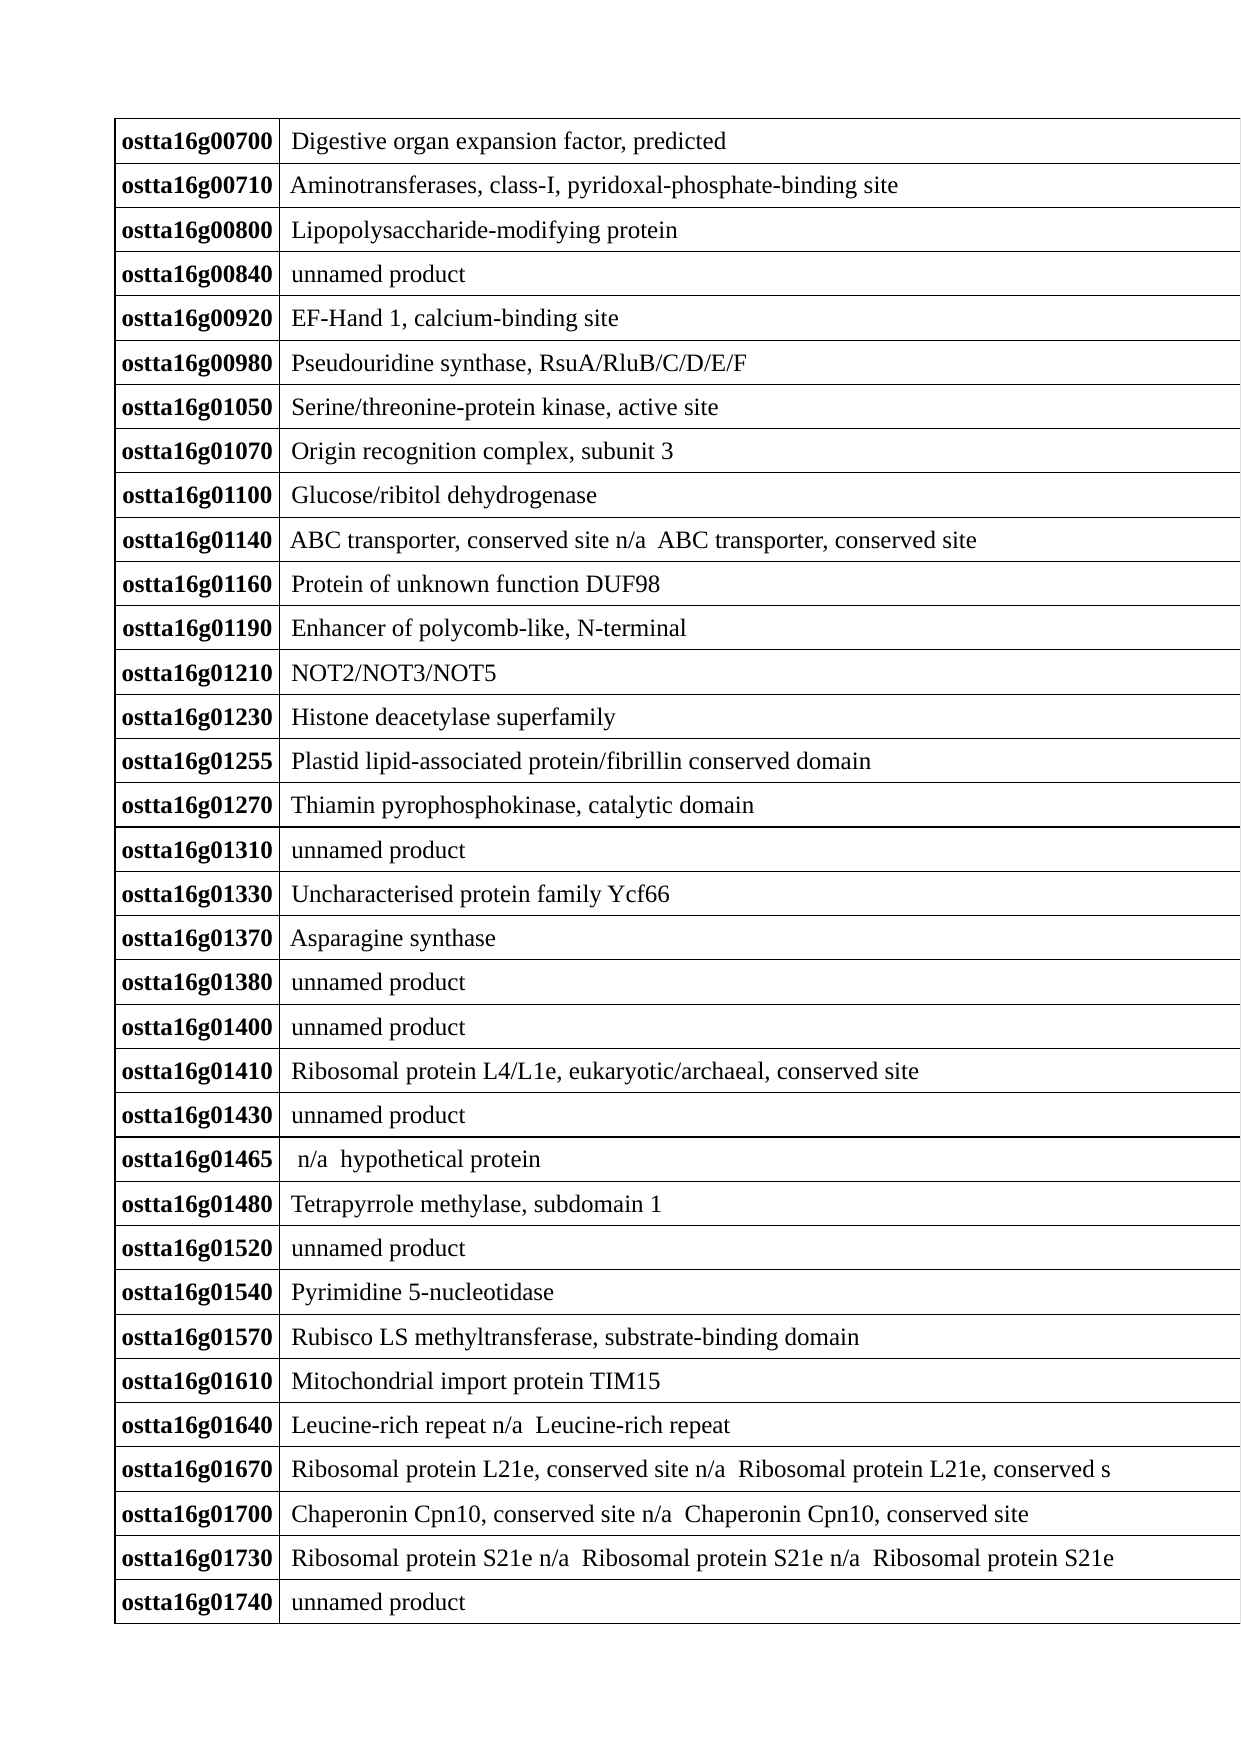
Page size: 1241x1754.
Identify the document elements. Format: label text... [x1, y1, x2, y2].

table_cell Serine/threonine-protein kinase, active site [280, 385, 1240, 428]
table_cell Thiamin pyrophosphokinase, catalytic domain [280, 783, 1240, 826]
table_cell unnamed product [280, 1093, 1240, 1136]
table_cell ostta16g00920 [116, 296, 279, 339]
table_cell Glucose/ribitol dehydrogenase [280, 473, 1240, 517]
table_cell ostta16g01190 [116, 606, 279, 649]
table_cell ostta16g00980 [116, 341, 279, 384]
table_cell ostta16g01740 [116, 1580, 279, 1623]
table_cell Aminotransferases, class-I, pyridoxal-phosphate-binding site [280, 164, 1240, 207]
table_cell ostta16g01465 [116, 1138, 279, 1181]
table_cell Protein of unknown function DUF98 [280, 562, 1240, 605]
table_cell Chaperonin Cpn10, conserved site n/a Chaperonin Cpn10, conserved site [280, 1492, 1240, 1535]
table_cell Lipopolysaccharide-modifying protein [280, 208, 1240, 251]
table_cell ostta16g01480 [116, 1182, 279, 1225]
table_cell ostta16g01270 [116, 783, 279, 826]
table_cell n/a hypothetical protein [280, 1138, 1240, 1181]
table_cell Pyrimidine 5-nucleotidase [280, 1270, 1240, 1313]
table_cell NOT2/NOT3/NOT5 [280, 650, 1240, 694]
table_cell Ribosomal protein L4/L1e, eukaryotic/archaeal, conserved site [280, 1049, 1240, 1092]
table_cell ostta16g01610 [116, 1359, 279, 1402]
table_cell ostta16g01520 [116, 1226, 279, 1269]
table_cell Ribosomal protein L21e, conserved site n/a Ribosomal protein L21e, conserved s [280, 1447, 1240, 1491]
table_cell ostta16g01050 [116, 385, 279, 428]
table_cell unnamed product [280, 1580, 1240, 1623]
table_cell Uncharacterised protein family Ycf66 [280, 872, 1240, 915]
table_cell ostta16g01140 [116, 518, 279, 561]
table_cell ostta16g01670 [116, 1447, 279, 1491]
table_cell ostta16g00710 [116, 164, 279, 207]
table_cell unnamed product [280, 828, 1240, 871]
table_cell Enhancer of polycomb-like, N-terminal [280, 606, 1240, 649]
table_cell Histone deacetylase superfamily [280, 695, 1240, 738]
table_cell Rubisco LS methyltransferase, substrate-binding domain [280, 1315, 1240, 1358]
table_cell Plastid lipid-associated protein/fibrillin conserved domain [280, 739, 1240, 782]
table_cell ostta16g01070 [116, 429, 279, 472]
table_cell ostta16g01700 [116, 1492, 279, 1535]
table_cell Mitochondrial import protein TIM15 [280, 1359, 1240, 1402]
table_cell Tetrapyrrole methylase, subdomain 1 [280, 1182, 1240, 1225]
table_cell ostta16g01730 [116, 1536, 279, 1579]
table_cell Ribosomal protein S21e n/a Ribosomal protein S21e n/a Ribosomal protein S21e [280, 1536, 1240, 1579]
table_cell ostta16g01410 [116, 1049, 279, 1092]
table_cell EF-Hand 1, calcium-binding site [280, 296, 1240, 339]
table_cell unnamed product [280, 252, 1240, 295]
table_cell ABC transporter, conserved site n/a ABC transporter, conserved site [280, 518, 1240, 561]
table_cell unnamed product [280, 1226, 1240, 1269]
table_cell ostta16g01210 [116, 650, 279, 694]
table_cell ostta16g01370 [116, 916, 279, 959]
table_cell ostta16g01640 [116, 1403, 279, 1446]
table_cell ostta16g01400 [116, 1005, 279, 1048]
table_cell ostta16g01330 [116, 872, 279, 915]
table_cell ostta16g01570 [116, 1315, 279, 1358]
table_cell ostta16g01230 [116, 695, 279, 738]
table_cell Digestive organ expansion factor, predicted [280, 119, 1240, 162]
table_cell ostta16g01540 [116, 1270, 279, 1313]
table_cell ostta16g01310 [116, 828, 279, 871]
table_cell ostta16g00700 [116, 119, 279, 162]
table_cell ostta16g00800 [116, 208, 279, 251]
table_cell unnamed product [280, 960, 1240, 1003]
table_cell ostta16g01380 [116, 960, 279, 1003]
table_cell ostta16g01100 [116, 473, 279, 517]
table_cell ostta16g00840 [116, 252, 279, 295]
table_cell Origin recognition complex, subunit 3 [280, 429, 1240, 472]
table_cell Pseudouridine synthase, RsuA/RluB/C/D/E/F [280, 341, 1240, 384]
table_cell ostta16g01160 [116, 562, 279, 605]
table_cell Leucine-rich repeat n/a Leucine-rich repeat [280, 1403, 1240, 1446]
table_cell ostta16g01255 [116, 739, 279, 782]
table_cell unnamed product [280, 1005, 1240, 1048]
table_cell ostta16g01430 [116, 1093, 279, 1136]
table_cell Asparagine synthase [280, 916, 1240, 959]
